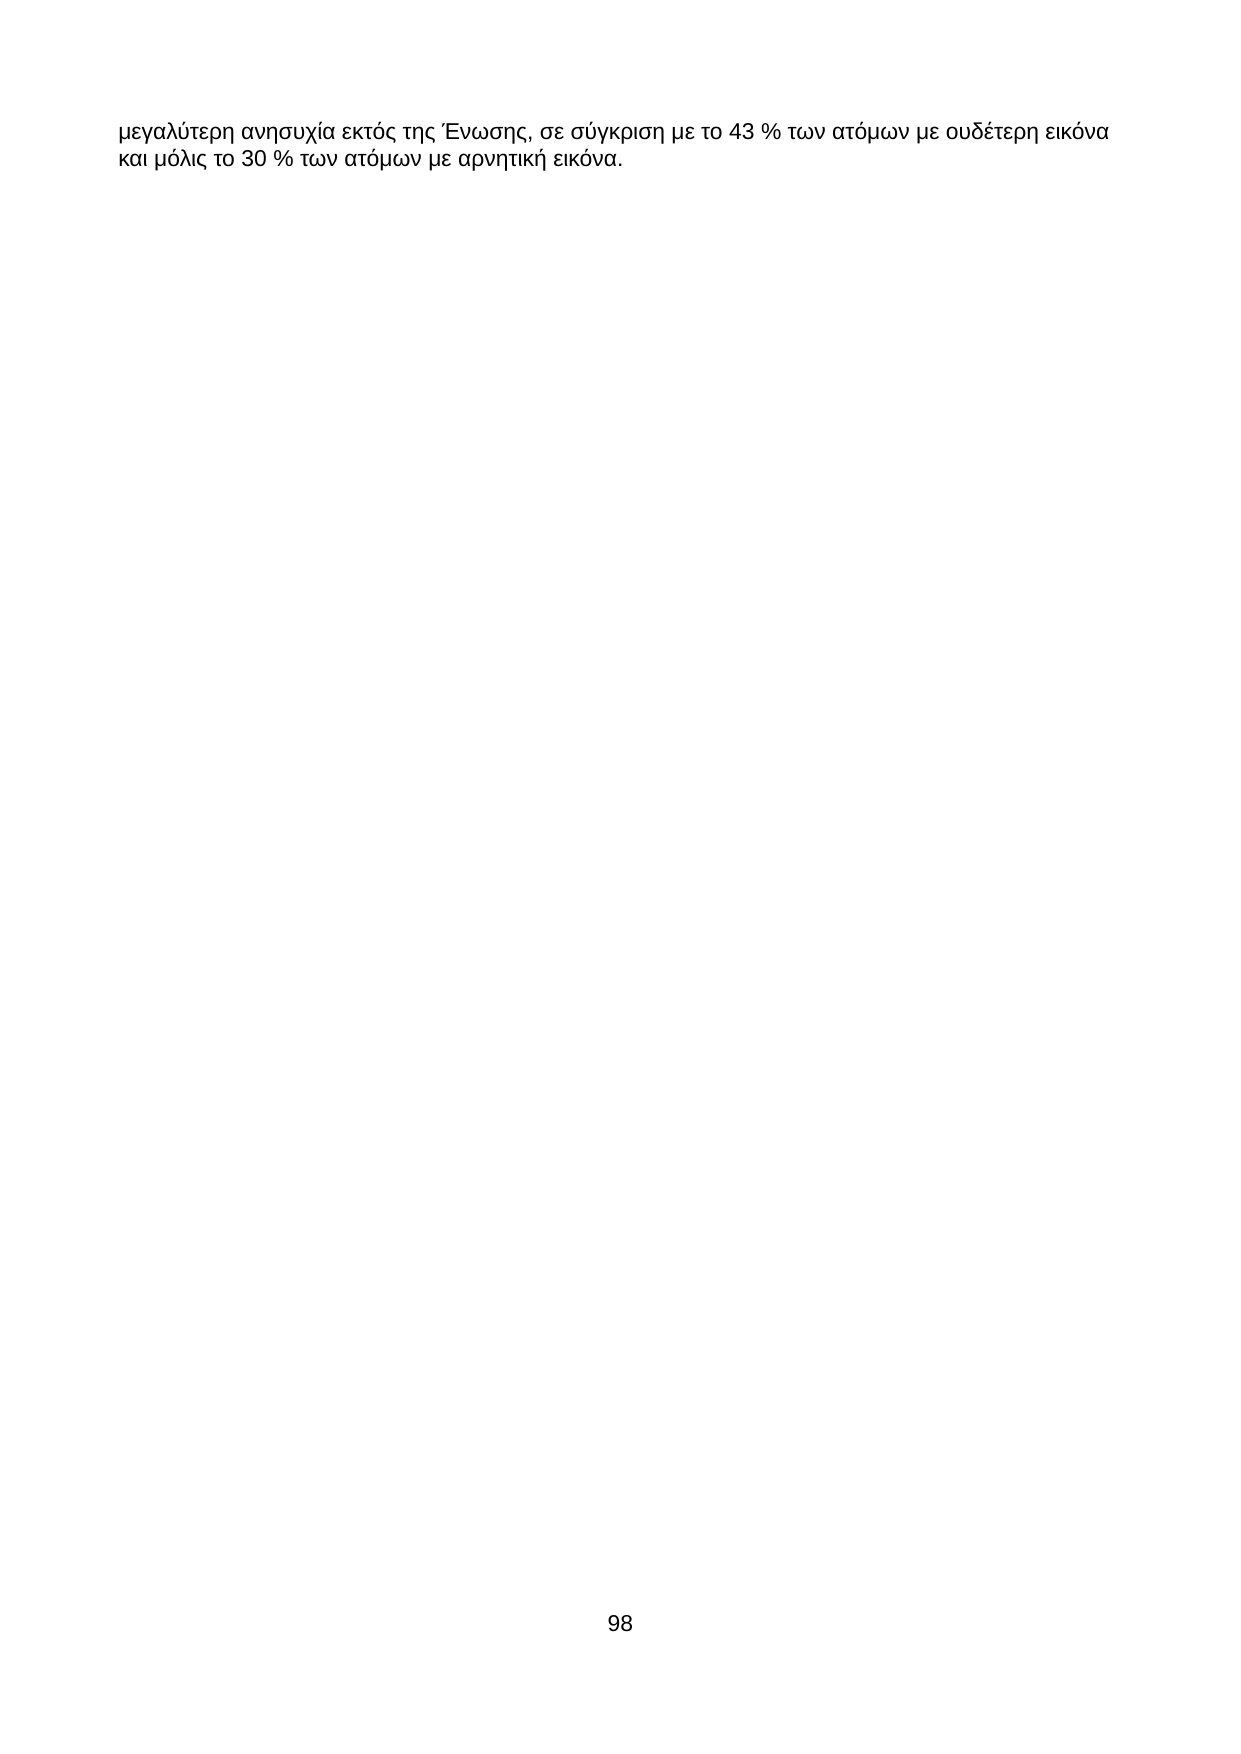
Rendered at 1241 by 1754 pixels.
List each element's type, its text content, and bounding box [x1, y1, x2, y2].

text μεγαλύτερη ανησυχία εκτός της Ένωσης, σε σύγκριση με το 43 % των ατόμων με ουδέτερη εικόνα και μόλις το 30 % των ατόμων με αρνητική εικόνα. [118, 118, 1122, 171]
